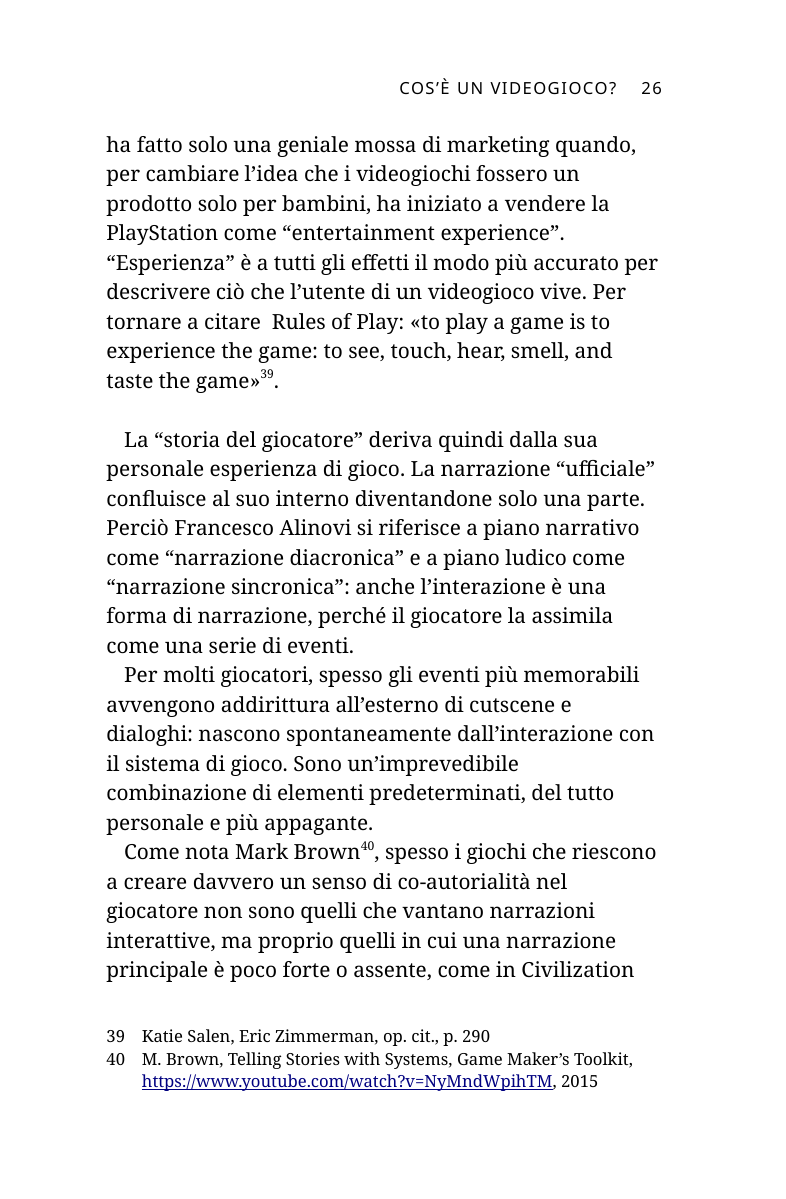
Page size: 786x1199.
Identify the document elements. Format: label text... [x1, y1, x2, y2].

text Katie Salen, Eric Zimmerman, op. cit., p. 290 [106, 1024, 661, 1047]
text M. Brown, Telling Stories with Systems, Game Maker’s Toolkit, https://www.youtube.com/watch?v=NyMndWpihTM, 2015 [106, 1047, 661, 1093]
text ha fatto solo una geniale mossa di marketing quando, per cambiare l’idea che i videogiochi fossero un prodotto solo per bambini, ha iniziato a vendere la PlayStation come “entertainment experience”. “Esperienza” è a tutti gli effetti il modo più accurato per descrivere ciò che l’utente di un videogioco vive. Per tornare a citare Rules of Play: «to play a game is to experience the game: to see, touch, hear, smell, and taste the game». [106, 129, 661, 394]
text La “storia del giocatore” deriva quindi dalla sua personale esperienza di gioco. La narrazione “ufficiale” confluisce al suo interno diventandone solo una parte. Perciò Francesco Alinovi si riferisce a piano narrativo come “narrazione diacronica” e a piano ludico come “narrazione sincronica”: anche l’interazione è una forma di narrazione, perché il giocatore la assimila come una serie di eventi. [106, 424, 661, 659]
text Come nota Mark Brown, spesso i giochi che riescono a creare davvero un senso di co-autorialità nel giocatore non sono quelli che vantano narrazioni interattive, ma proprio quelli in cui una narrazione principale è poco forte o assente, come in Civilization [106, 836, 661, 984]
text Per molti giocatori, spesso gli eventi più memorabili avvengono addirittura all’esterno di cutscene e dialoghi: nascono spontaneamente dall’interazione con il sistema di gioco. Sono un’imprevedibile combinazione di elementi predeterminati, del tutto personale e più appagante. [106, 659, 661, 836]
